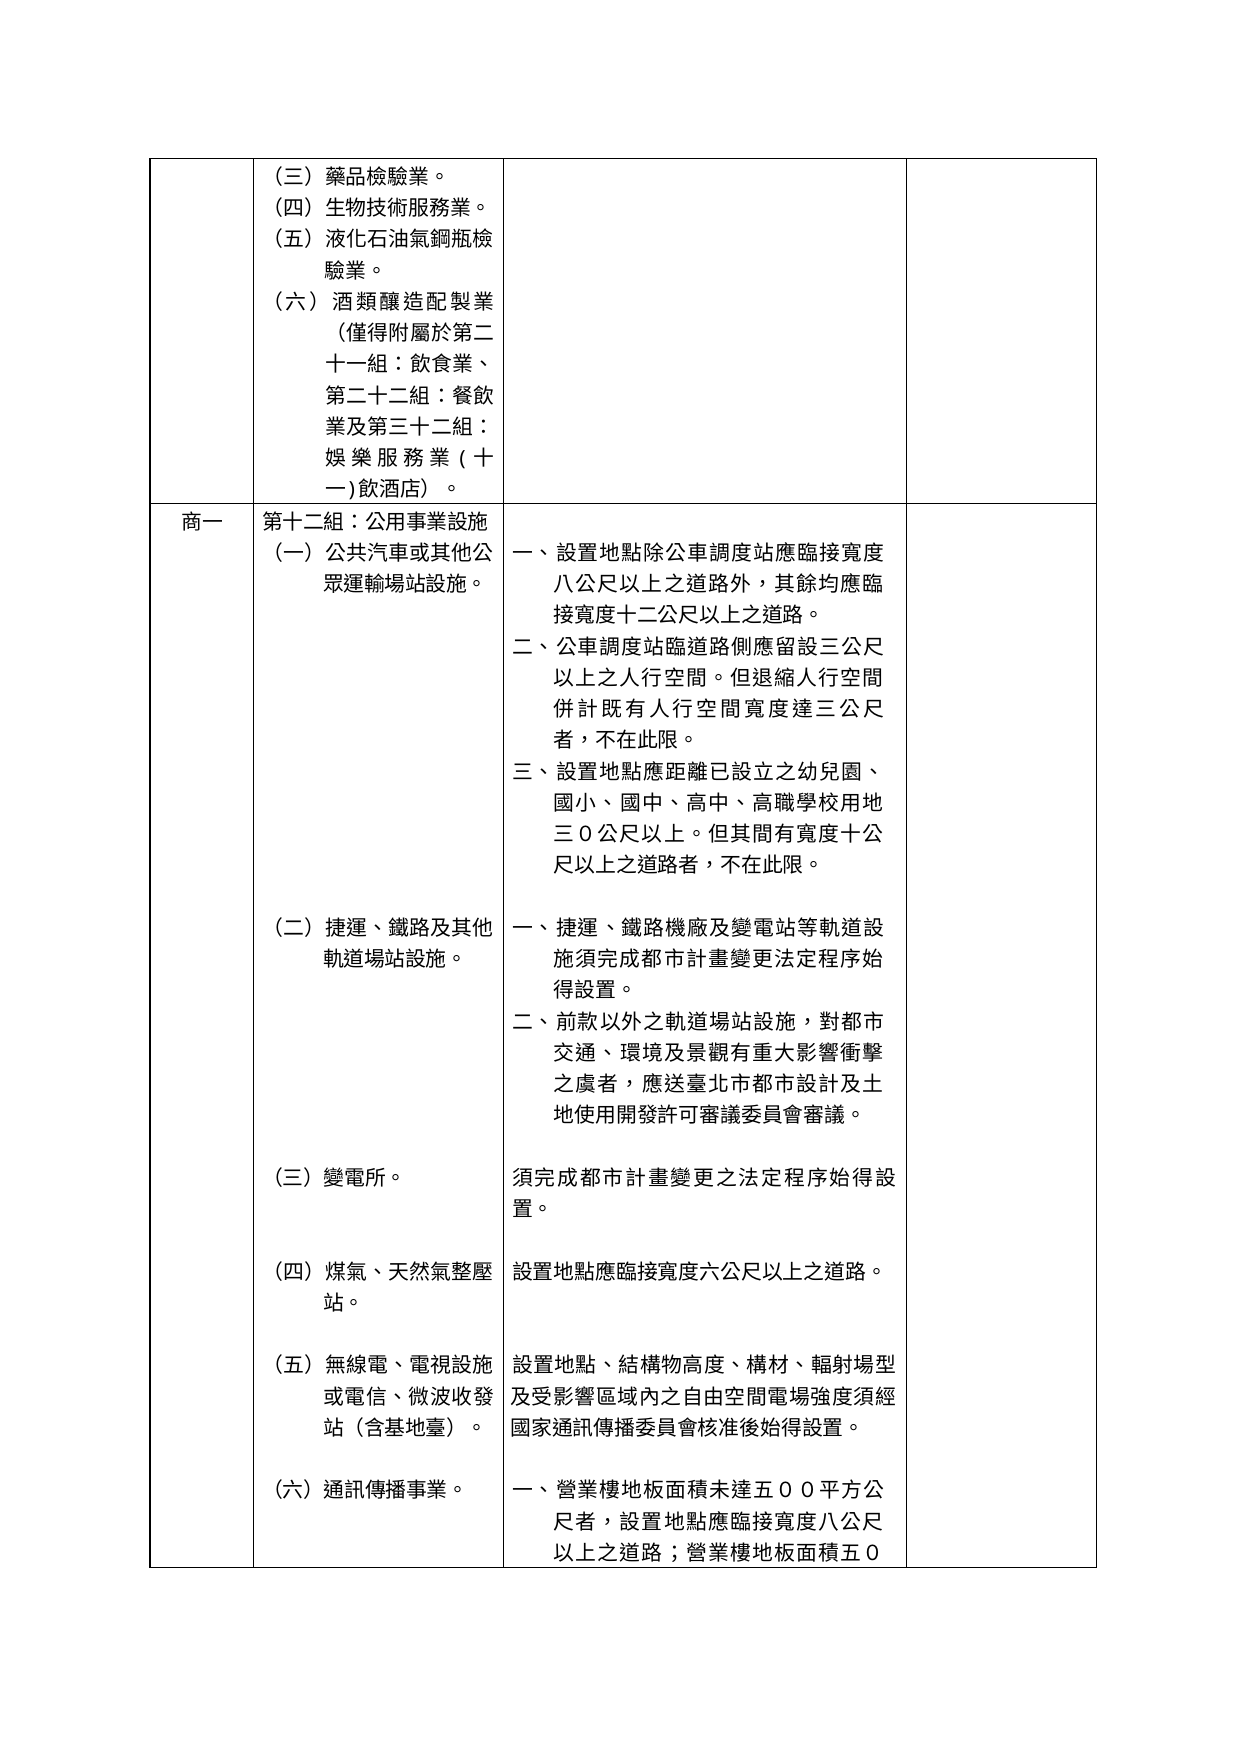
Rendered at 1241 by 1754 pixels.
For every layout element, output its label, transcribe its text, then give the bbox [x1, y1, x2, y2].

table_cell [504, 159, 906, 503]
table_cell [151, 159, 253, 503]
table_cell [907, 159, 1096, 503]
table_cell （三）藥品檢驗業。 （四）生物技術服務業。 （五）液化石油氣鋼瓶檢驗業。 （六）酒類釀造配製業（僅得附屬於第二十一組：飲食業、第二十二組：餐飲業及第三十二組：娛樂服務業(十一)飲酒店）。 [254, 159, 503, 503]
table_cell 商一 [151, 504, 253, 1567]
table_cell 一、設置地點除公車調度站應臨接寬度八公尺以上之道路外，其餘均應臨接寬度十二公尺以上之道路。 二、公車調度站臨道路側應留設三公尺以上之人行空間。但退縮人行空間併計既有人行空間寬度達三公尺者，不在此限。 三、設置地點應距離已設立之幼兒園、國小、國中、高中、高職學校用地三０公尺以上。但其間有寬度十公尺以上之道路者，不在此限。 一、捷運、鐵路機廠及變電站等軌道設施須完成都市計畫變更法定程序始得設置。 二、前款以外之軌道場站設施，對都市交通、環境及景觀有重大影響衝擊之虞者，應送臺北市都市設計及土地使用開發許可審議委員會審議。 須完成都市計畫變更之法定程序始得設置。 設置地點應臨接寬度六公尺以上之道路。 設置地點、結構物高度、構材、輻射場型及受影響區域內之自由空間電場強度須經國家通訊傳播委員會核准後始得設置。 一、營業樓地板面積未達五００平方公尺者，設置地點應臨接寬度八公尺以上之道路；營業樓地板面積五０ [504, 504, 906, 1567]
table_cell [907, 504, 1096, 1567]
table_cell 第十二組：公用事業設施 （一）公共汽車或其他公眾運輸場站設施。 （二）捷運、鐵路及其他軌道場站設施。 （三）變電所。 （四）煤氣、天然氣整壓站。 （五）無線電、電視設施或電信、微波收發站（含基地臺）。 （六）通訊傳播事業。 [254, 504, 503, 1567]
